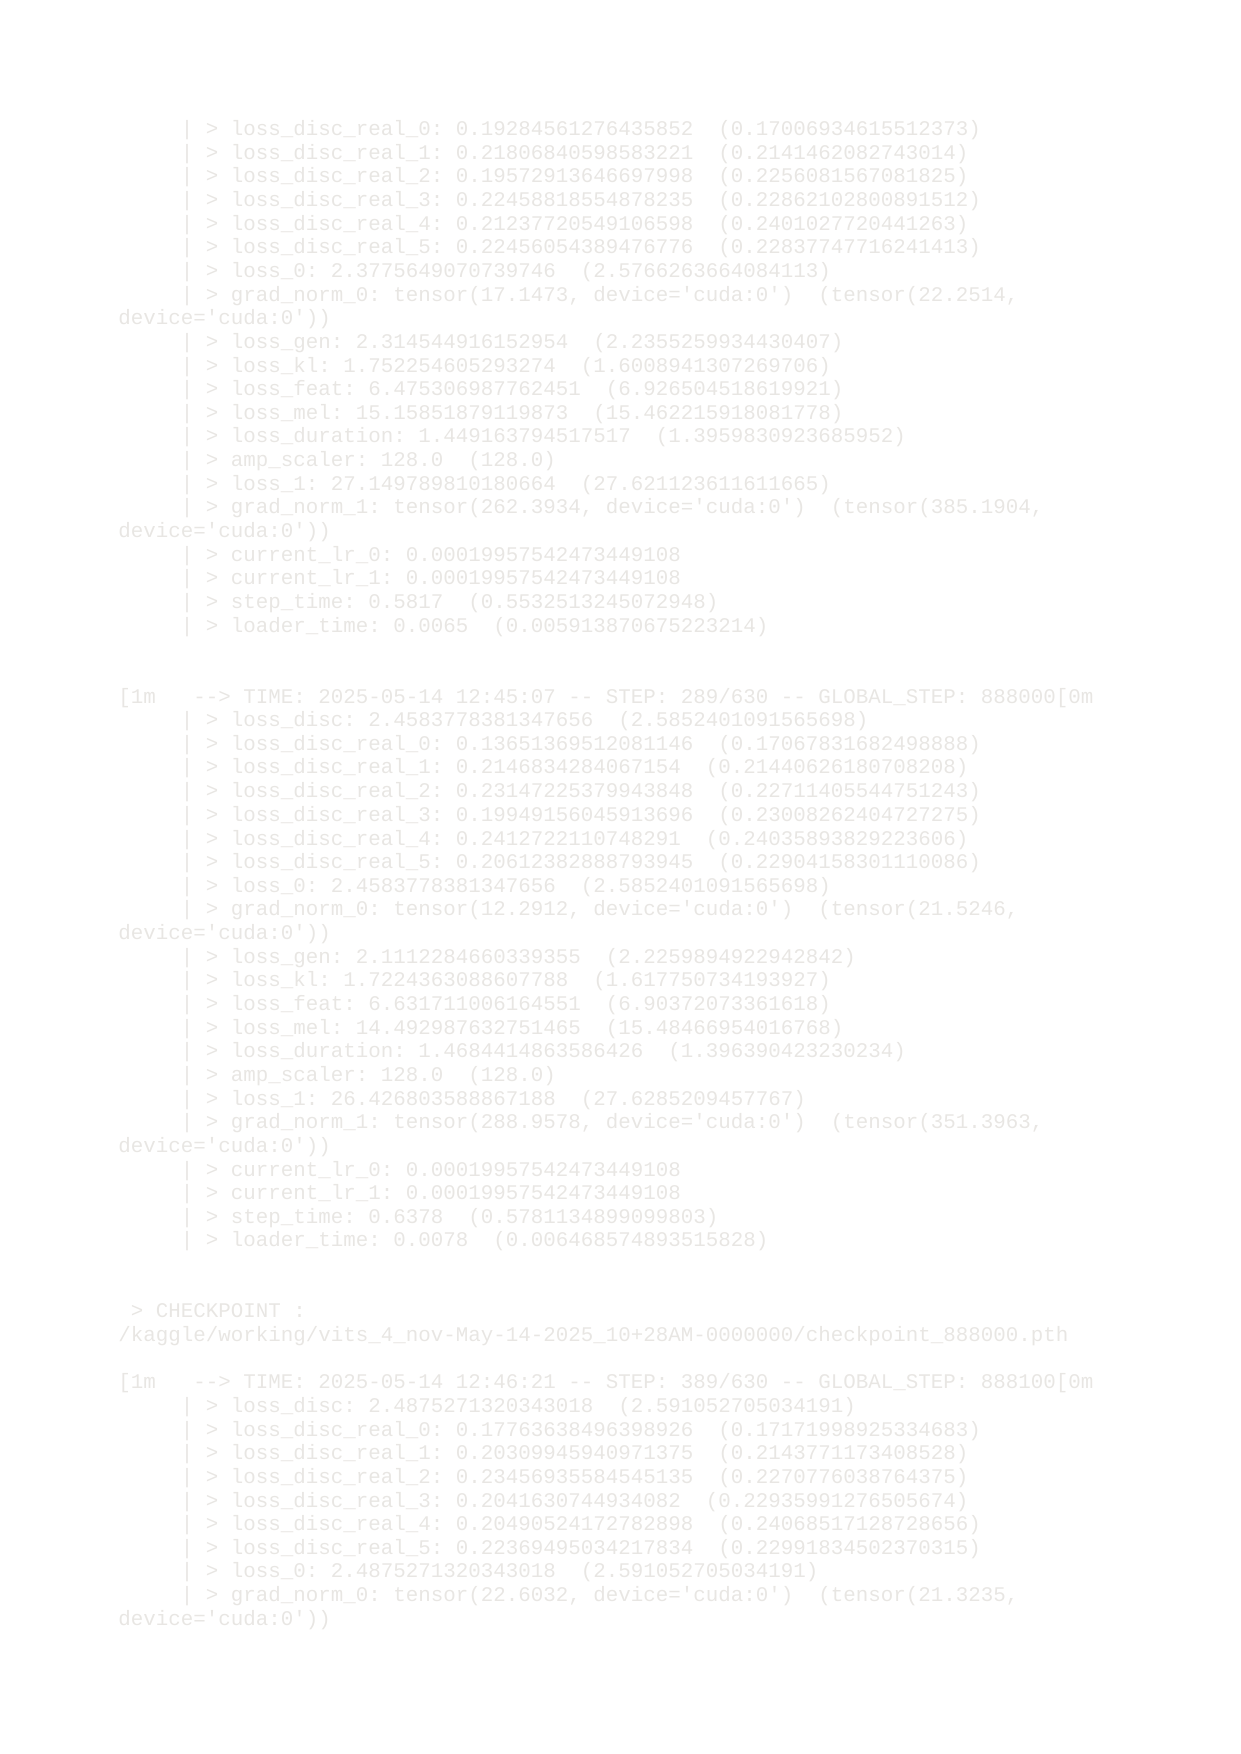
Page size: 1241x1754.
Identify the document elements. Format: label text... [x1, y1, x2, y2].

text | > loss_mel: 15.15851879119873 (15.462215918081778) [118, 402, 1122, 426]
text | > current_lr_1: 0.00019957542473449108 [118, 1182, 1122, 1206]
text | > loss_kl: 1.752254605293274 (1.6008941307269706) [118, 354, 1122, 378]
text | > loss_1: 27.149789810180664 (27.621123611611665) [118, 473, 1122, 496]
text | > current_lr_1: 0.00019957542473449108 [118, 567, 1122, 591]
text | > loss_1: 26.426803588867188 (27.6285209457767) [118, 1088, 1122, 1111]
text | > step_time: 0.6378 (0.5781134899099803) [118, 1206, 1122, 1229]
text | > loss_disc_real_1: 0.20309945940971375 (0.2143771173408528) [118, 1442, 1122, 1466]
text | > loss_disc_real_3: 0.22458818554878235 (0.22862102800891512) [118, 189, 1122, 213]
text | > loss_disc_real_0: 0.17763638496398926 (0.17171998925334683) [118, 1419, 1122, 1442]
text | > loss_feat: 6.631711006164551 (6.90372073361618) [118, 993, 1122, 1017]
text | > loss_disc_real_1: 0.2146834284067154 (0.21440626180708208) [118, 757, 1122, 780]
text | > loss_gen: 2.314544916152954 (2.2355259934430407) [118, 331, 1122, 354]
text | > loss_feat: 6.475306987762451 (6.926504518619921) [118, 378, 1122, 402]
text | > loss_0: 2.3775649070739746 (2.5766263664084113) [118, 260, 1122, 284]
text | > current_lr_0: 0.00019957542473449108 [118, 1158, 1122, 1182]
text | > loss_disc_real_3: 0.2041630744934082 (0.22935991276505674) [118, 1489, 1122, 1513]
text | > loss_disc_real_0: 0.13651369512081146 (0.17067831682498888) [118, 733, 1122, 757]
text | > loss_disc_real_4: 0.2412722110748291 (0.24035893829223606) [118, 827, 1122, 851]
text | > loss_disc_real_2: 0.23147225379943848 (0.22711405544751243) [118, 780, 1122, 804]
text | > grad_norm_0: tensor(17.1473, device='cuda:0') (tensor(22.2514, device='cuda:0')) [118, 284, 1122, 331]
text > CHECKPOINT : /kaggle/working/vits_4_nov-May-14-2025_10+28AM-0000000/checkpoint_888000.pth [118, 1300, 1122, 1348]
text | > loss_gen: 2.1112284660339355 (2.2259894922942842) [118, 946, 1122, 969]
text | > amp_scaler: 128.0 (128.0) [118, 449, 1122, 473]
text | > loss_disc_real_2: 0.19572913646697998 (0.2256081567081825) [118, 165, 1122, 189]
text | > loss_kl: 1.7224363088607788 (1.617750734193927) [118, 969, 1122, 993]
text | > loss_disc_real_5: 0.22456054389476776 (0.22837747716241413) [118, 236, 1122, 260]
text | > current_lr_0: 0.00019957542473449108 [118, 544, 1122, 567]
text | > loader_time: 0.0078 (0.006468574893515828) [118, 1229, 1122, 1253]
text [1m --> TIME: 2025-05-14 12:46:21 -- STEP: 389/630 -- GLOBAL_STEP: 888100[0m [118, 1371, 1122, 1395]
text | > loss_disc_real_0: 0.19284561276435852 (0.17006934615512373) [118, 118, 1122, 142]
text | > loss_disc: 2.4583778381347656 (2.5852401091565698) [118, 709, 1122, 733]
text | > loss_0: 2.4875271320343018 (2.591052705034191) [118, 1561, 1122, 1584]
text | > grad_norm_0: tensor(12.2912, device='cuda:0') (tensor(21.5246, device='cuda:0')) [118, 898, 1122, 946]
text | > loss_disc_real_1: 0.21806840598583221 (0.2141462082743014) [118, 142, 1122, 165]
text | > loss_disc_real_4: 0.21237720549106598 (0.2401027720441263) [118, 213, 1122, 236]
text | > amp_scaler: 128.0 (128.0) [118, 1064, 1122, 1088]
text | > loss_disc_real_5: 0.20612382888793945 (0.22904158301110086) [118, 851, 1122, 875]
text | > grad_norm_0: tensor(22.6032, device='cuda:0') (tensor(21.3235, device='cuda:0')) [118, 1584, 1122, 1631]
text | > grad_norm_1: tensor(288.9578, device='cuda:0') (tensor(351.3963, device='cuda:0')) [118, 1111, 1122, 1158]
text | > step_time: 0.5817 (0.5532513245072948) [118, 591, 1122, 615]
text | > loss_0: 2.4583778381347656 (2.5852401091565698) [118, 875, 1122, 898]
text | > loss_duration: 1.4684414863586426 (1.396390423230234) [118, 1040, 1122, 1064]
text | > loss_disc_real_2: 0.23456935584545135 (0.2270776038764375) [118, 1466, 1122, 1489]
text | > loss_disc_real_5: 0.22369495034217834 (0.22991834502370315) [118, 1537, 1122, 1561]
text | > grad_norm_1: tensor(262.3934, device='cuda:0') (tensor(385.1904, device='cuda:0')) [118, 496, 1122, 544]
text [1m --> TIME: 2025-05-14 12:45:07 -- STEP: 289/630 -- GLOBAL_STEP: 888000[0m [118, 686, 1122, 709]
text | > loss_disc_real_3: 0.19949156045913696 (0.23008262404727275) [118, 804, 1122, 827]
text | > loss_disc_real_4: 0.20490524172782898 (0.24068517128728656) [118, 1513, 1122, 1537]
text | > loss_disc: 2.4875271320343018 (2.591052705034191) [118, 1395, 1122, 1419]
text | > loss_mel: 14.492987632751465 (15.48466954016768) [118, 1017, 1122, 1040]
text | > loss_duration: 1.449163794517517 (1.3959830923685952) [118, 426, 1122, 449]
text | > loader_time: 0.0065 (0.005913870675223214) [118, 615, 1122, 638]
